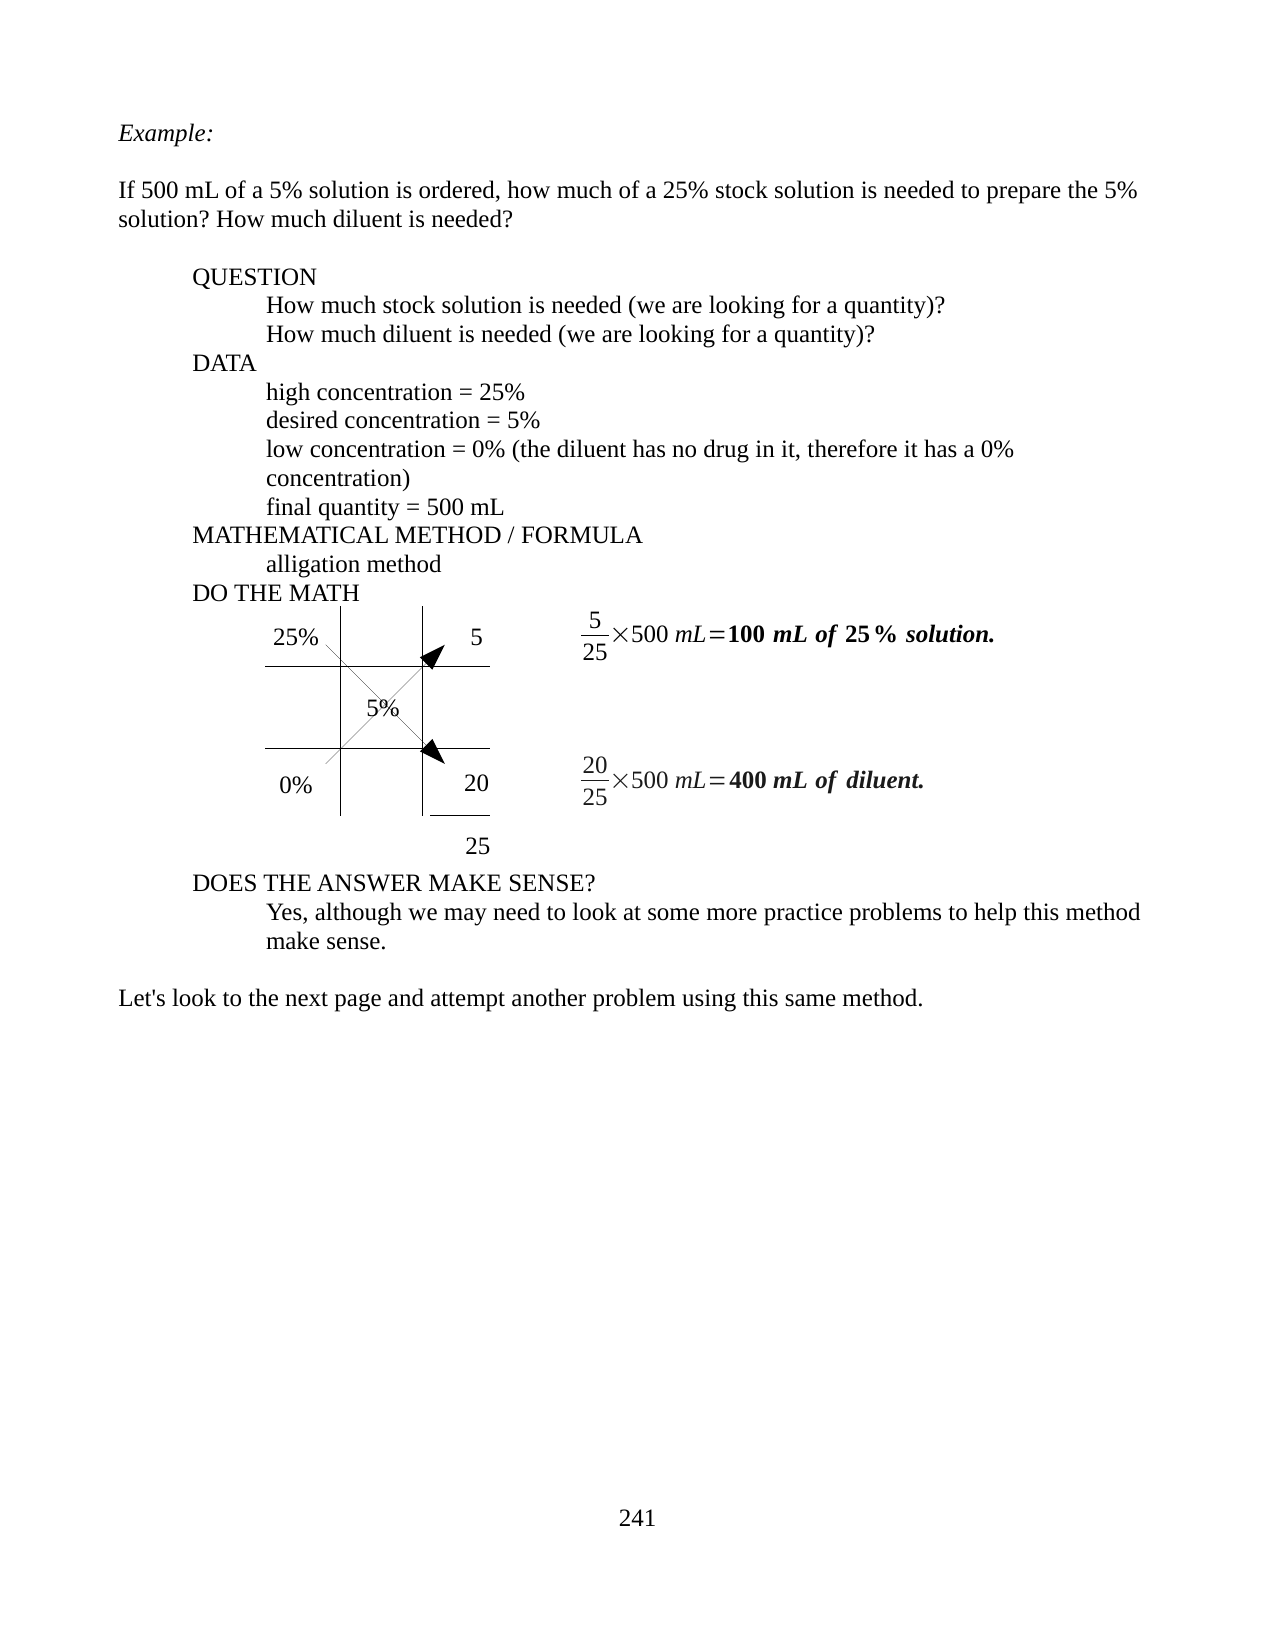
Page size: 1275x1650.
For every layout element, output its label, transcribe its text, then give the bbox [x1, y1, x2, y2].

text DO THE MATH [192, 578, 1157, 607]
text low concentration = 0% (the diluent has no drug in it, therefore it has a 0% concentration) [266, 434, 1157, 492]
text DATA [192, 348, 1157, 377]
text How much diluent is needed (we are looking for a quantity)? [266, 319, 1157, 348]
text MATHEMATICAL METHOD / FORMULA [192, 521, 1157, 549]
text DOES THE ANSWER MAKE SENSE? [192, 868, 1157, 897]
text Example: [118, 118, 1157, 147]
text high concentration = 25% [266, 377, 1157, 406]
text desired concentration = 5% [266, 406, 1157, 434]
text If 500 mL of a 5% solution is ordered, how much of a 25% stock solution is needed to prepare the 5% solution? How much diluent is needed? [118, 176, 1157, 233]
text QUESTION [192, 262, 1157, 291]
text final quantity = 500 mL [266, 492, 1157, 521]
text Let's look to the next page and attempt another problem using this same method. [118, 983, 1157, 1012]
text alligation method [266, 549, 1157, 578]
text How much stock solution is needed (we are looking for a quantity)? [266, 291, 1157, 319]
text Yes, although we may need to look at some more practice problems to help this method make sense. [266, 897, 1157, 955]
